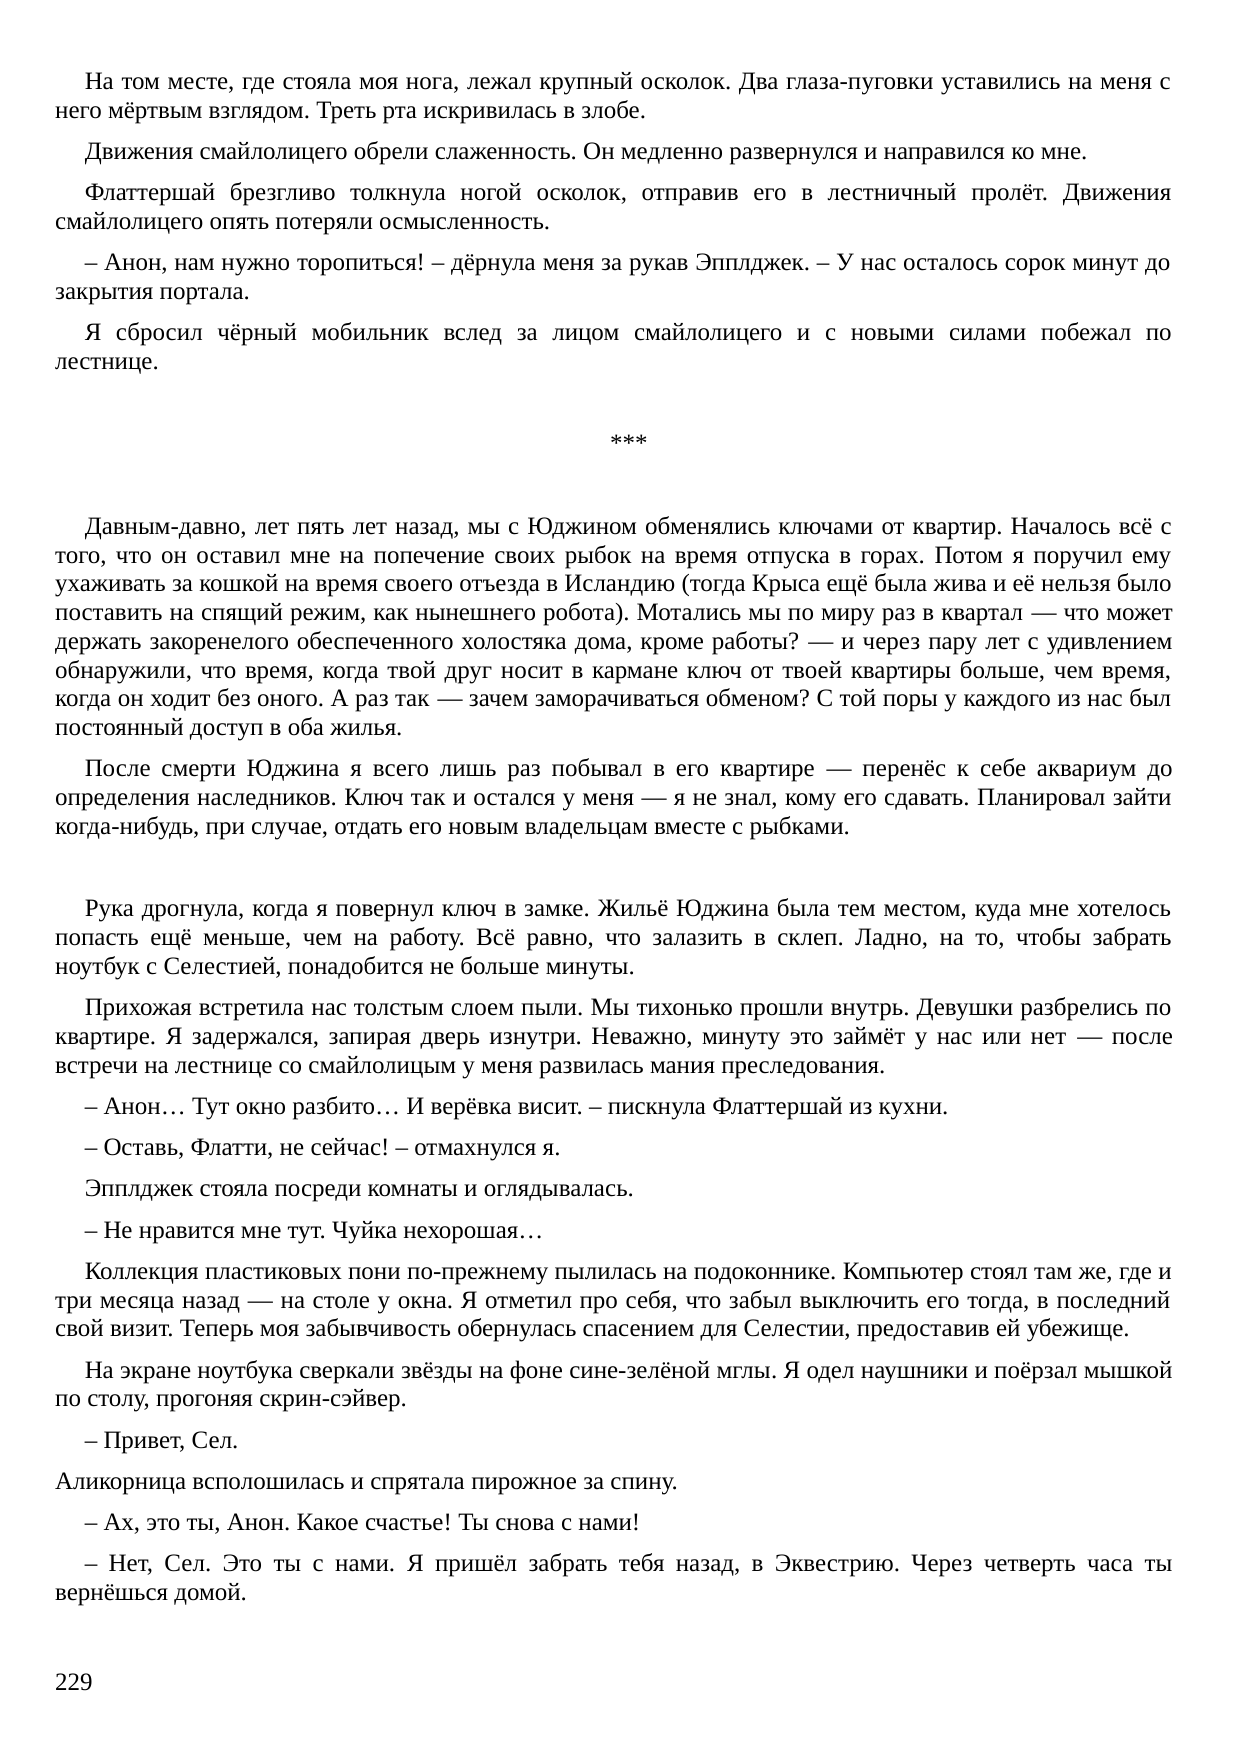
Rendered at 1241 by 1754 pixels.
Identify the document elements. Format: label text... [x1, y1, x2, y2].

text Коллекция пластиковых пони по-прежнему пылилась на подоконнике. Компьютер стоял там же, где и три месяца назад — на столе у окна. Я отметил про себя, что забыл выключить его тогда, в последний свой визит. Теперь моя забывчивость обернулась спасением для Селестии, предоставив ей убежище. [55, 1256, 1173, 1342]
text – Ах, это ты, Анон. Какое счастье! Ты снова с нами! [55, 1507, 1173, 1536]
text После смерти Юджина я всего лишь раз побывал в его квартире — перенёс к себе аквариум до определения наследников. Ключ так и остался у меня — я не знал, кому его сдавать. Планировал зайти когда-нибудь, при случае, отдать его новым владельцам вместе с рыбками. [55, 753, 1173, 840]
text Аликорница всполошилась и спрятала пирожное за спину. [55, 1466, 1173, 1495]
text – Анон, нам нужно торопиться! – дёрнула меня за рукав Эпплджек. – У нас осталось сорок минут до закрытия портала. [55, 247, 1173, 305]
text Я сбросил чёрный мобильник вслед за лицом смайлолицего и с новыми силами побежал по лестнице. [55, 317, 1173, 375]
text – Оставь, Флатти, не сейчас! – отмахнулся я. [55, 1132, 1173, 1161]
text – Не нравится мне тут. Чуйка нехорошая… [55, 1215, 1173, 1243]
text Рука дрогнула, когда я повернул ключ в замке. Жильё Юджина была тем местом, куда мне хотелось попасть ещё меньше, чем на работу. Всё равно, что залазить в склеп. Ладно, на то, чтобы забрать ноутбук с Селестией, понадобится не больше минуты. [55, 893, 1173, 980]
text Флаттершай брезгливо толкнула ногой осколок, отправив его в лестничный пролёт. Движения смайлолицего опять потеряли осмысленность. [55, 177, 1173, 235]
text *** [55, 428, 1173, 457]
text Прихожая встретила нас толстым слоем пыли. Мы тихонько прошли внутрь. Девушки разбрелись по квартире. Я задержался, запирая дверь изнутри. Неважно, минуту это займёт у нас или нет — после встречи на лестнице со смайлолицым у меня развилась мания преследования. [55, 992, 1173, 1078]
text Движения смайлолицего обрели слаженность. Он медленно развернулся и направился ко мне. [55, 136, 1173, 165]
text – Анон… Тут окно разбито… И верёвка висит. – пискнула Флаттершай из кухни. [55, 1091, 1173, 1120]
text – Привет, Сел. [55, 1425, 1173, 1453]
text Давным-давно, лет пять лет назад, мы с Юджином обменялись ключами от квартир. Началось всё с того, что он оставил мне на попечение своих рыбок на время отпуска в горах. Потом я поручил ему ухаживать за кошкой на время своего отъезда в Исландию (тогда Крыса ещё была жива и её нельзя было поставить на спящий режим, как нынешнего робота). Мотались мы по миру раз в квартал — что может держать закоренелого обеспеченного холостяка дома, кроме работы? — и через пару лет с удивлением обнаружили, что время, когда твой друг носит в кармане ключ от твоей квартиры больше, чем время, когда он ходит без оного. А раз так — зачем заморачиваться обменом? С той поры у каждого из нас был постоянный доступ в оба жилья. [55, 511, 1173, 741]
text На том месте, где стояла моя нога, лежал крупный осколок. Два глаза-пуговки уставились на меня с него мёртвым взглядом. Треть рта искривилась в злобе. [55, 66, 1173, 123]
text Эпплджек стояла посреди комнаты и оглядывалась. [55, 1173, 1173, 1202]
text – Нет, Сел. Это ты с нами. Я пришёл забрать тебя назад, в Эквестрию. Через четверть часа ты вернёшься домой. [55, 1548, 1173, 1606]
text На экране ноутбука сверкали звёзды на фоне сине-зелёной мглы. Я одел наушники и поёрзал мышкой по столу, прогоняя скрин-сэйвер. [55, 1355, 1173, 1412]
